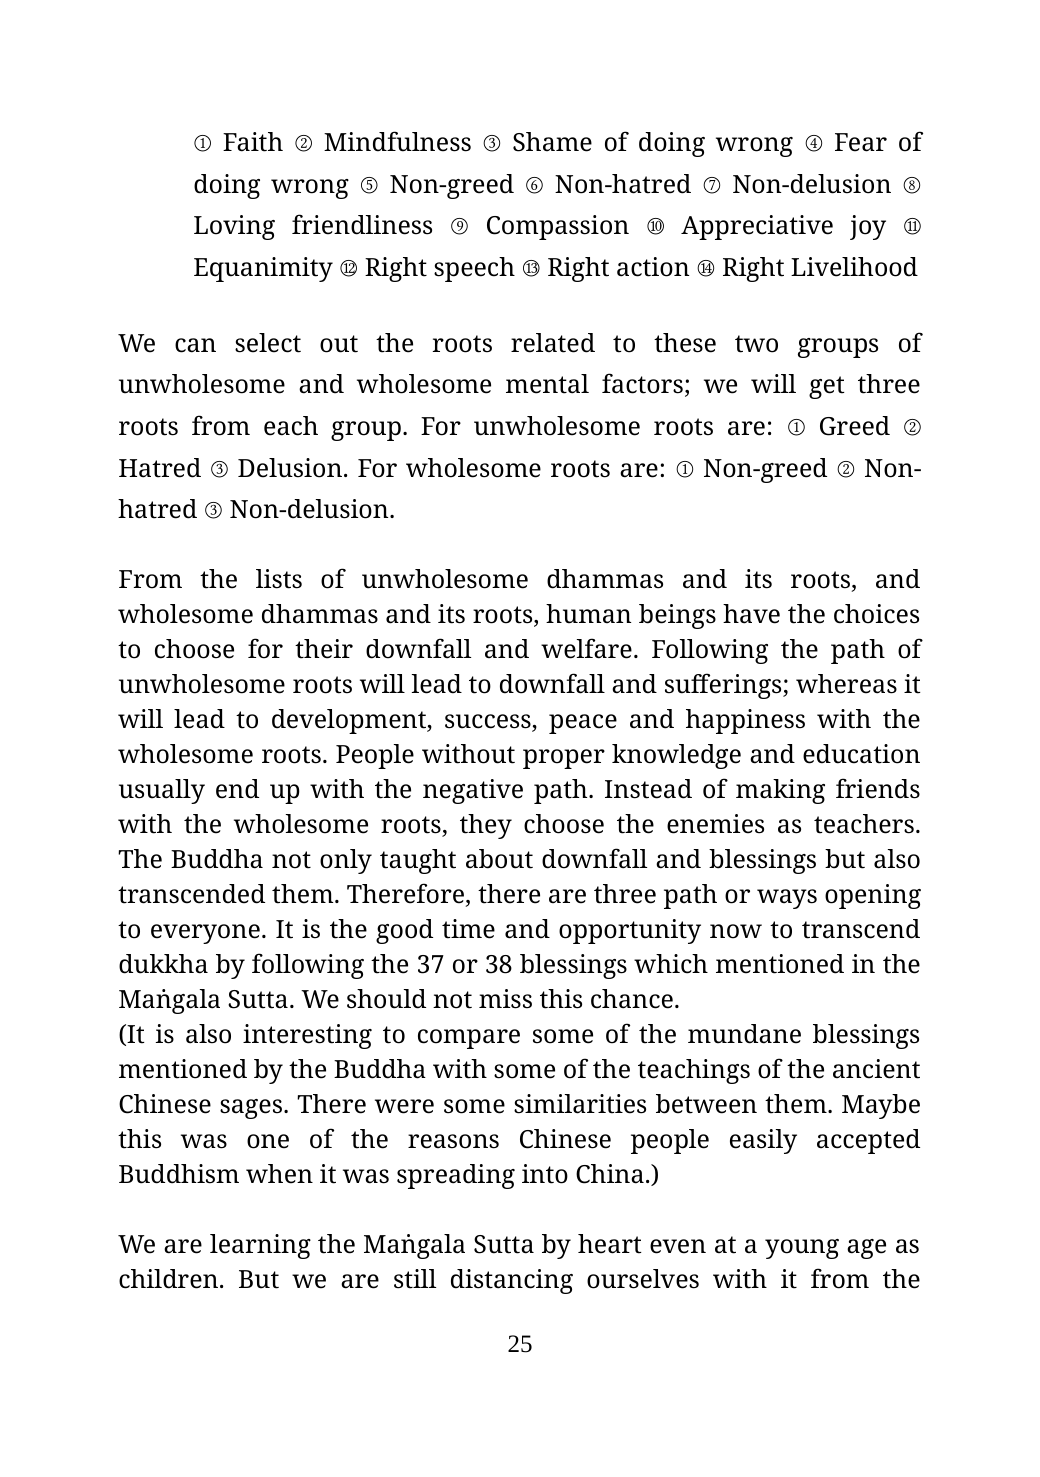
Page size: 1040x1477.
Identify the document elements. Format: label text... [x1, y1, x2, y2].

text From the lists of unwholesome dhammas and its roots, and wholesome dhammas and its roots, human beings have the choices to choose for their downfall and welfare. Following the path of unwholesome roots will lead to downfall and sufferings; whereas it will lead to development, success, peace and happiness with the wholesome roots. People without proper knowledge and education usually end up with the negative path. Instead of making friends with the wholesome roots, they choose the enemies as teachers. The Buddha not only taught about downfall and blessings but also transcended them. Therefore, there are three path or ways opening to everyone. It is the good time and opportunity now to transcend dukkha by following the 37 or 38 blessings which mentioned in the Maṅgala Sutta. We should not miss this chance. (It is also interesting to compare some of the mundane blessings mentioned by the Buddha with some of the teachings of the ancient Chinese sages. There were some similarities between them. Maybe this was one of the reasons Chinese people easily accepted Buddhism when it was spreading into China.) We are learning the Maṅgala Sutta by heart even at a young age as children. But we are still distancing ourselves with it from the [118, 561, 922, 1296]
text ① Faith ② Mindfulness ③ Shame of doing wrong ④ Fear of doing wrong ⑤ Non-greed ⑥ Non-hatred ⑦ Non-delusion ⑧ Loving friendliness ⑨ Compassion ⑩ Appreciative joy ⑪ Equanimity ⑫ Right speech ⑬ Right action ⑭ Right Livelihood [193, 118, 922, 285]
text We can select out the roots related to these two groups of unwholesome and wholesome mental factors; we will get three roots from each group. For unwholesome roots are: ① Greed ② Hatred ③ Delusion. For wholesome roots are: ① Non-greed ② Non-hatred ③ Non-delusion. [118, 319, 922, 527]
